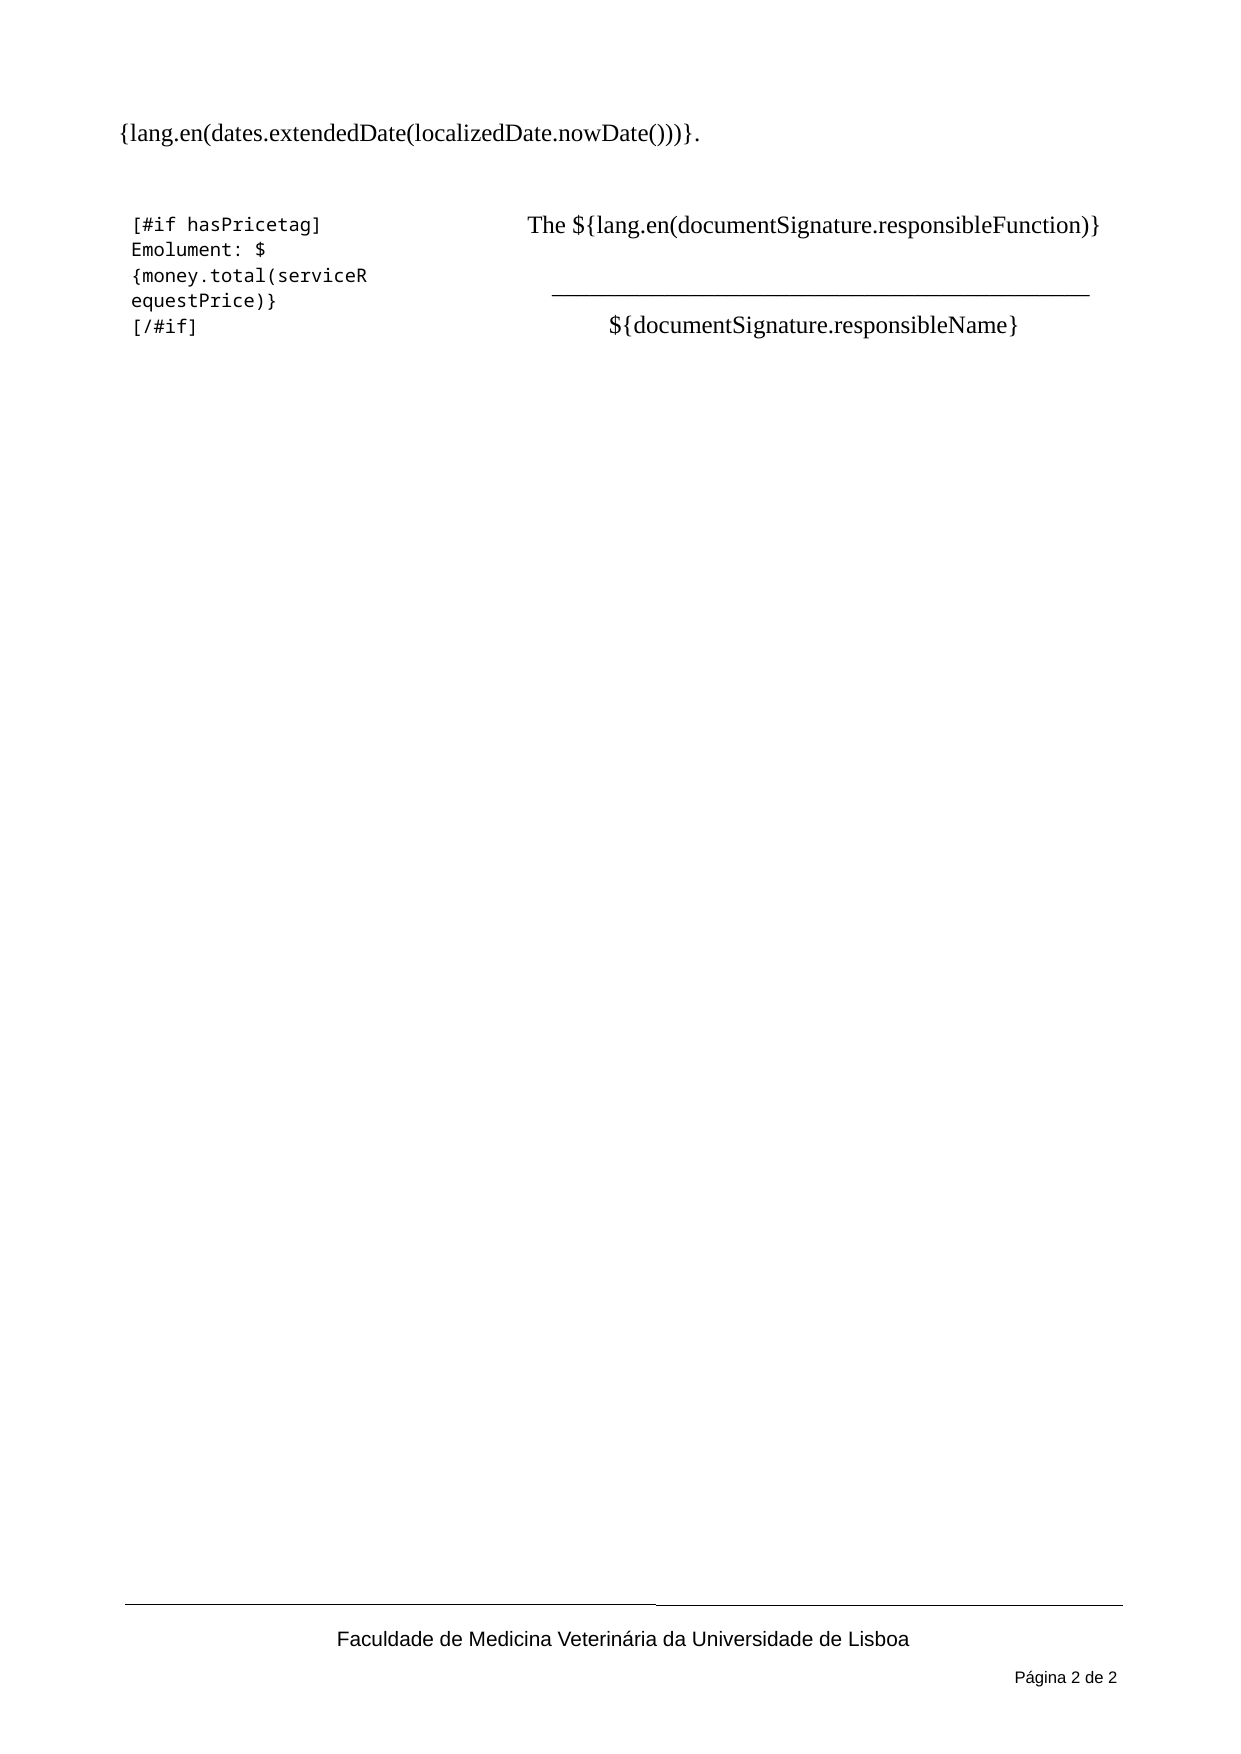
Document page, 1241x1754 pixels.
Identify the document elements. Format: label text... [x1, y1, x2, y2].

table_cell ${documentSignature.responsibleName} [519, 304, 1110, 344]
text {lang.en(dates.extendedDate(localizedDate.nowDate()))}. [118, 118, 1122, 147]
table_header [#if hasPricetag] Emolument: ${money.total(serviceRequestPrice)} [/#if] [125, 204, 519, 344]
table_cell ___________________________________________ [519, 245, 1110, 304]
table_header The ${lang.en(documentSignature.responsibleFunction)} [519, 204, 1110, 244]
